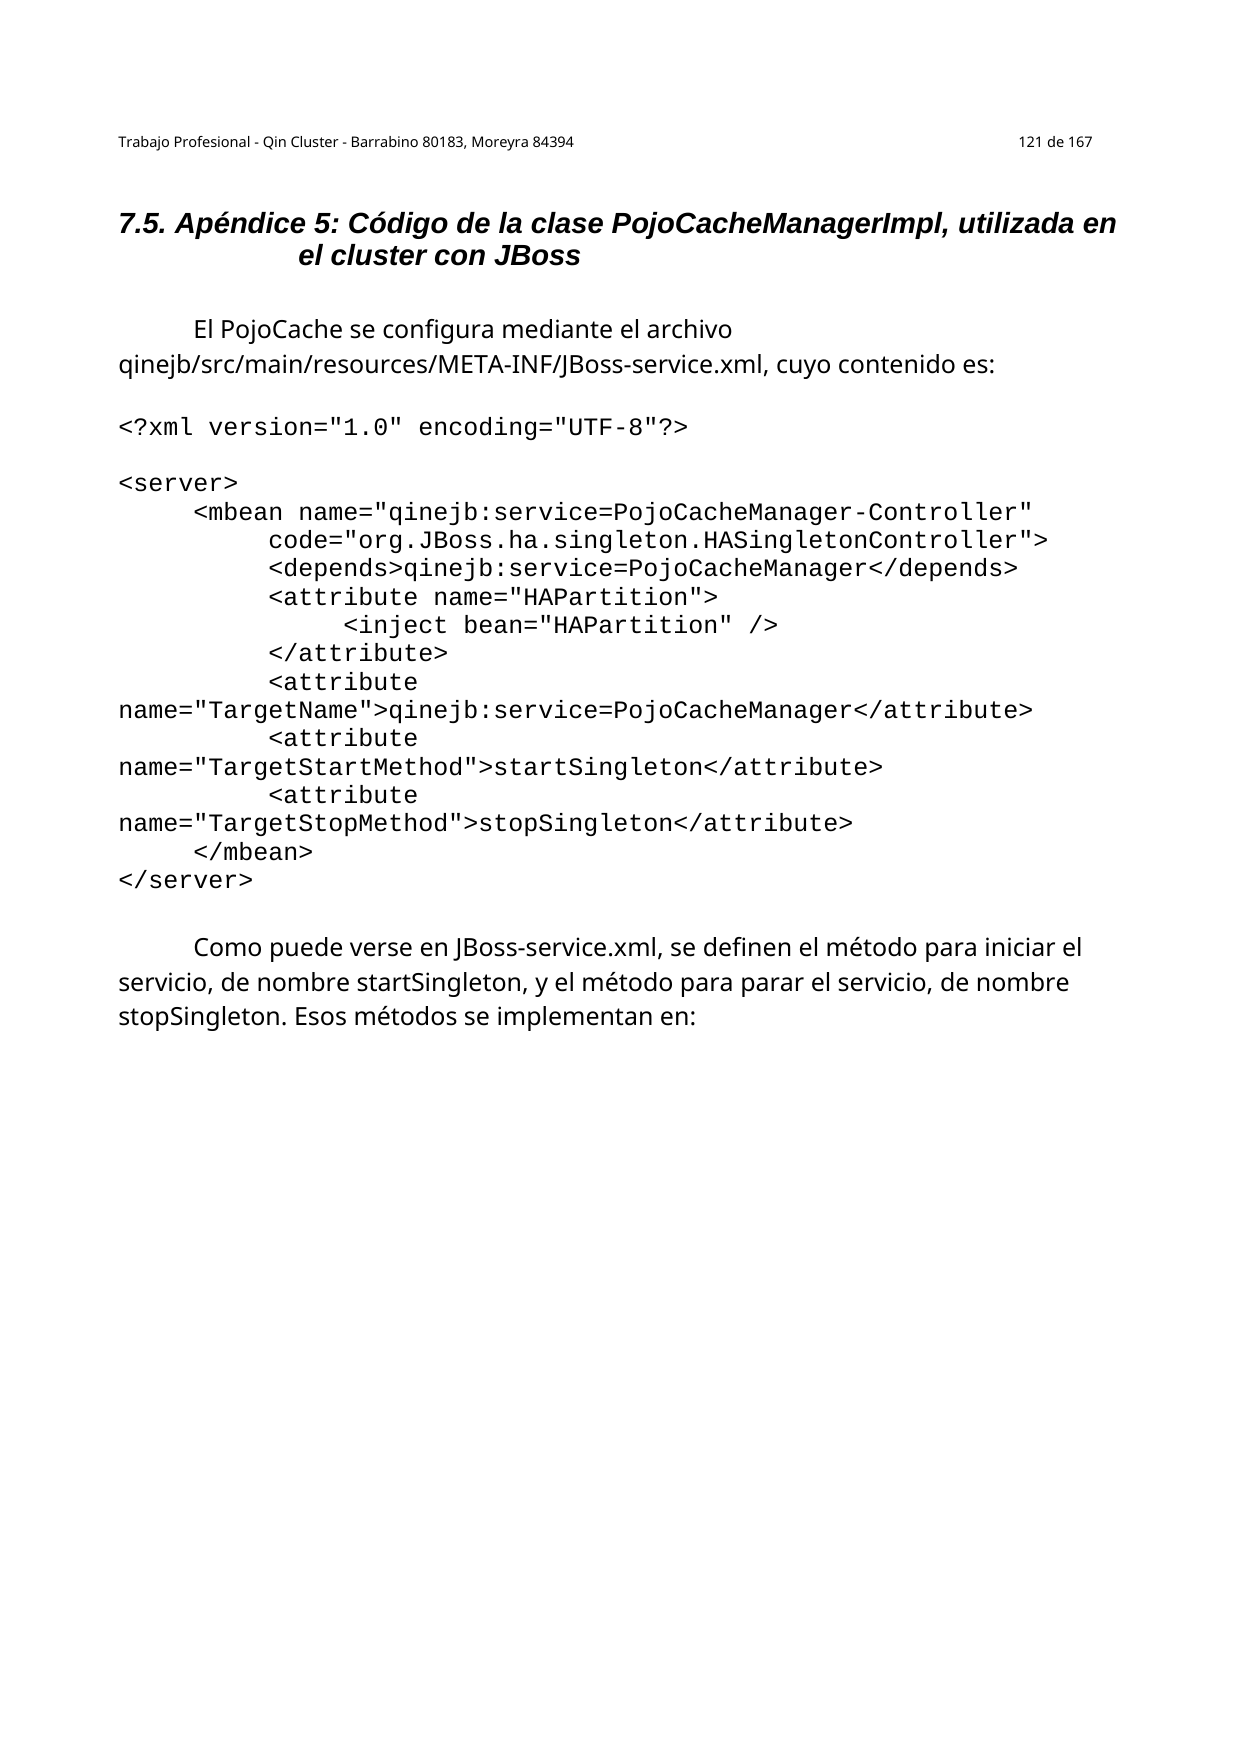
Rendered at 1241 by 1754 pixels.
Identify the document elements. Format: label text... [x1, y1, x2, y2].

subtitle 7.5. Apéndice 5: Código de la clase PojoCacheManagerImpl, utilizada en el cluster con JBoss [118, 207, 1122, 272]
text </mbean> [118, 839, 1122, 868]
text <attribute name="HAPartition"> [118, 584, 1122, 613]
text Como puede verse en JBoss-service.xml, se definen el método para iniciar el servicio, de nombre startSingleton, y el método para parar el servicio, de nombre stopSingleton. Esos métodos se implementan en: [118, 930, 1122, 1032]
text <server> [118, 471, 1122, 499]
text <attribute name="TargetStartMethod">startSingleton</attribute> [118, 726, 1122, 783]
text </attribute> [118, 641, 1122, 669]
text <attribute name="TargetName">qinejb:service=PojoCacheManager</attribute> [118, 669, 1122, 726]
text <?xml version="1.0" encoding="UTF-8"?> [118, 414, 1122, 443]
text code="org.JBoss.ha.singleton.HASingletonController"> [118, 528, 1122, 556]
text <attribute name="TargetStopMethod">stopSingleton</attribute> [118, 783, 1122, 839]
text El PojoCache se configura mediante el archivo qinejb/src/main/resources/META-INF/JBoss-service.xml, cuyo contenido es: [118, 312, 1122, 380]
text </server> [118, 868, 1122, 896]
text <inject bean="HAPartition" /> [118, 613, 1122, 641]
text <depends>qinejb:service=PojoCacheManager</depends> [118, 556, 1122, 584]
text <mbean name="qinejb:service=PojoCacheManager-Controller" [118, 499, 1122, 528]
